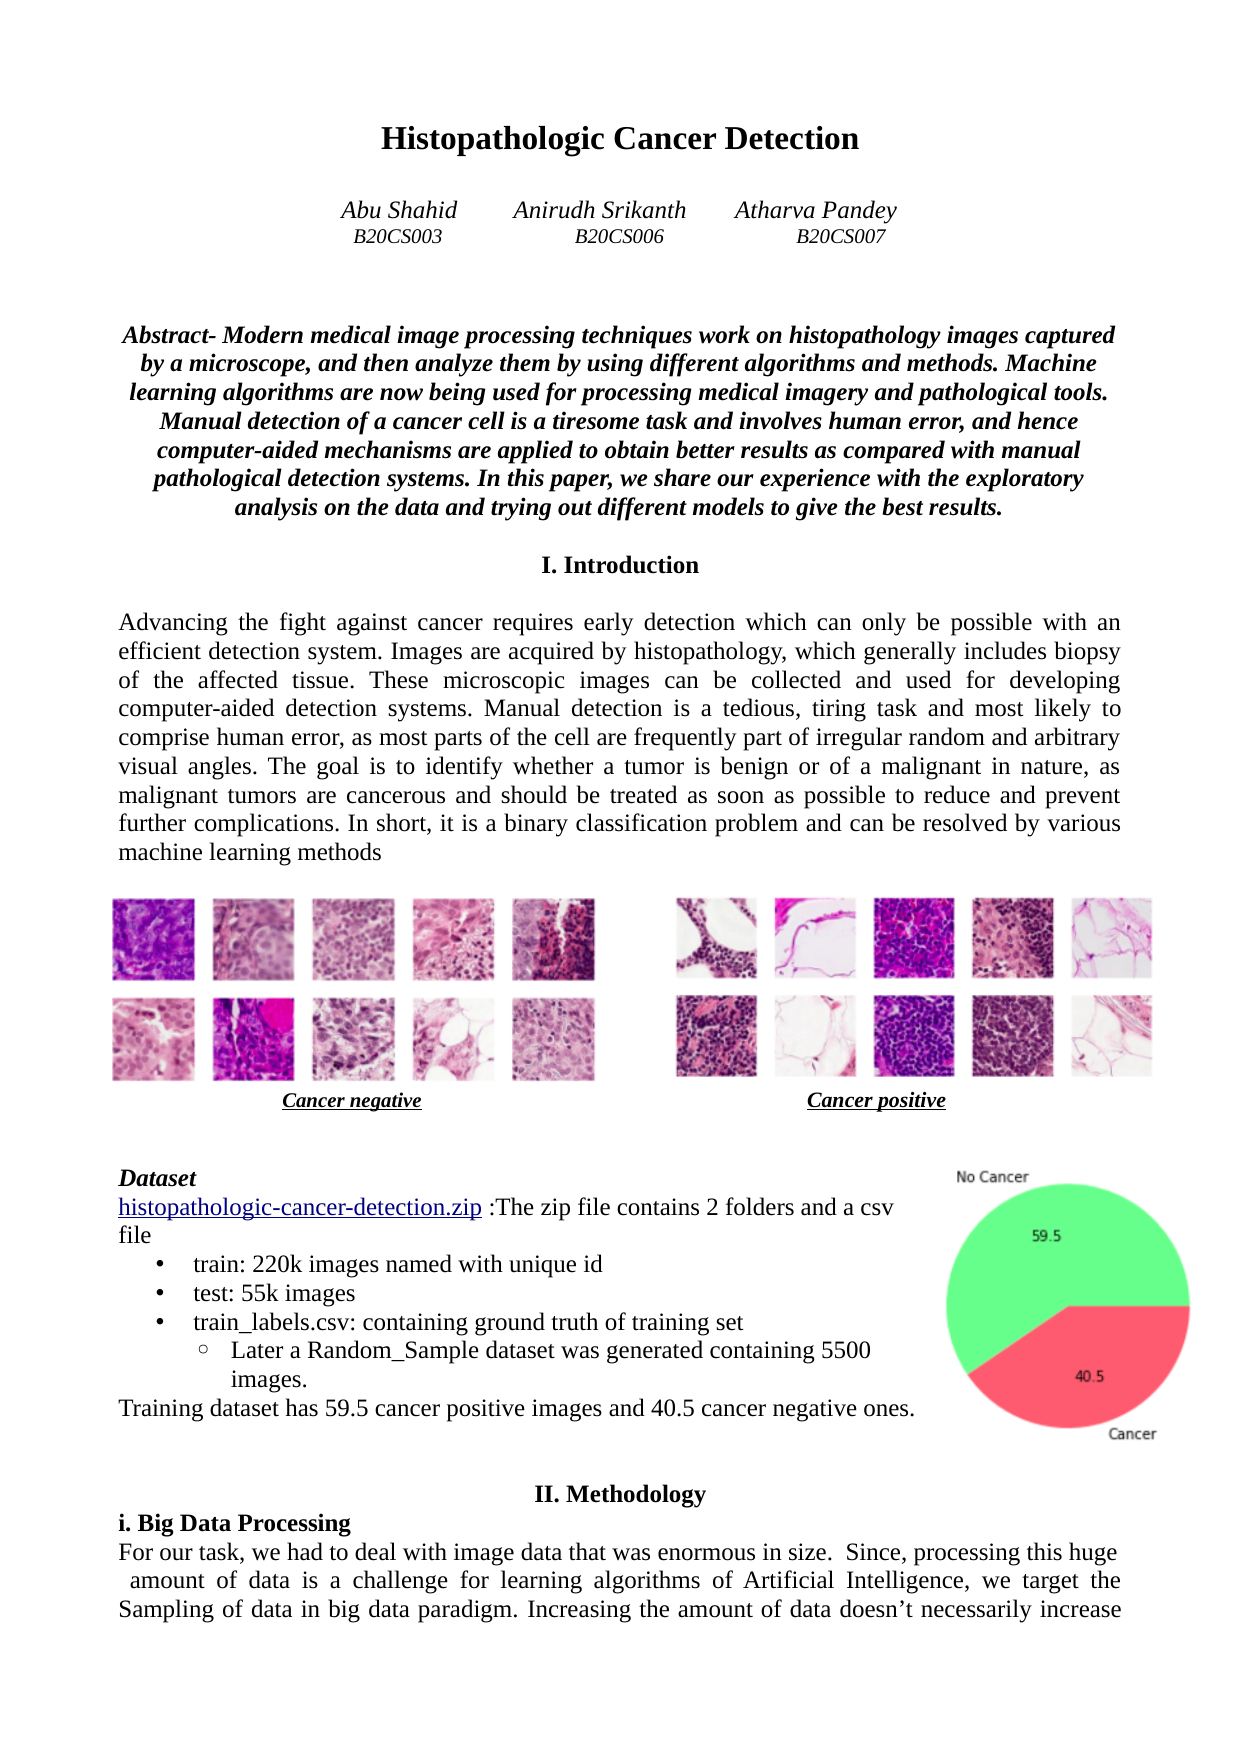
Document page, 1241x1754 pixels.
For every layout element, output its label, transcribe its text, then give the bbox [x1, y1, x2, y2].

list Later a Random_Sample dataset was generated containing 5500 images. [193, 1336, 931, 1393]
list test: 55k images [156, 1278, 931, 1307]
picture [107, 892, 601, 1089]
text II. Methodology [118, 1479, 1122, 1508]
text Training dataset has 59.5 cancer positive images and 40.5 cancer negative ones. [118, 1393, 931, 1422]
list train_labels.csv: containing ground truth of training set [156, 1307, 931, 1336]
picture [931, 1158, 1205, 1453]
text Dataset [118, 1163, 931, 1192]
text I. Introduction [118, 550, 1122, 578]
text For our task, we had to deal with image data that was enormous in size. Since, processing this huge [118, 1537, 1122, 1566]
text amount of data is a challenge for learning algorithms of Artificial Intelligence, we target the Sampling of data in big data paradigm. Increasing the amount of data doesn’t necessarily increase [118, 1566, 1122, 1623]
text Abstract- Modern medical image processing techniques work on histopathology images captured by a microscope, and then analyze them by using different algorithms and methods. Machine learning algorithms are now being used for processing medical imagery and pathological tools. Manual detection of a cancer cell is a tiresome task and involves human error, and hence computer-aided mechanisms are applied to obtain better results as compared with manual pathological detection systems. In this paper, we share our experience with the exploratory analysis on the data and trying out different models to give the best results. [118, 320, 1122, 521]
text histopathologic-cancer-detection.zip :The zip file contains 2 folders and a csv file [118, 1192, 931, 1249]
picture [668, 892, 1163, 1087]
text B20CS003 B20CS006 B20CS007 [118, 223, 1122, 248]
text Advancing the fight against cancer requires early detection which can only be possible with an efficient detection system. Images are acquired by histopathology, which generally includes biopsy of the affected tissue. These microscopic images can be collected and used for developing computer-aided detection systems. Manual detection is a tedious, tiring task and most likely to comprise human error, as most parts of the cell are frequently part of irregular random and arbitrary visual angles. The goal is to identify whether a tumor is benign or of a malignant in nature, as malignant tumors are cancerous and should be treated as soon as possible to reduce and prevent further complications. In short, it is a binary classification problem and can be resolved by various machine learning methods [118, 607, 1122, 866]
list train: 220k images named with unique id [156, 1249, 931, 1278]
text Histopathologic Cancer Detection [118, 118, 1122, 156]
text Abu Shahid Anirudh Srikanth Atharva Pandey [118, 195, 1122, 223]
text i. Big Data Processing [118, 1508, 1122, 1537]
